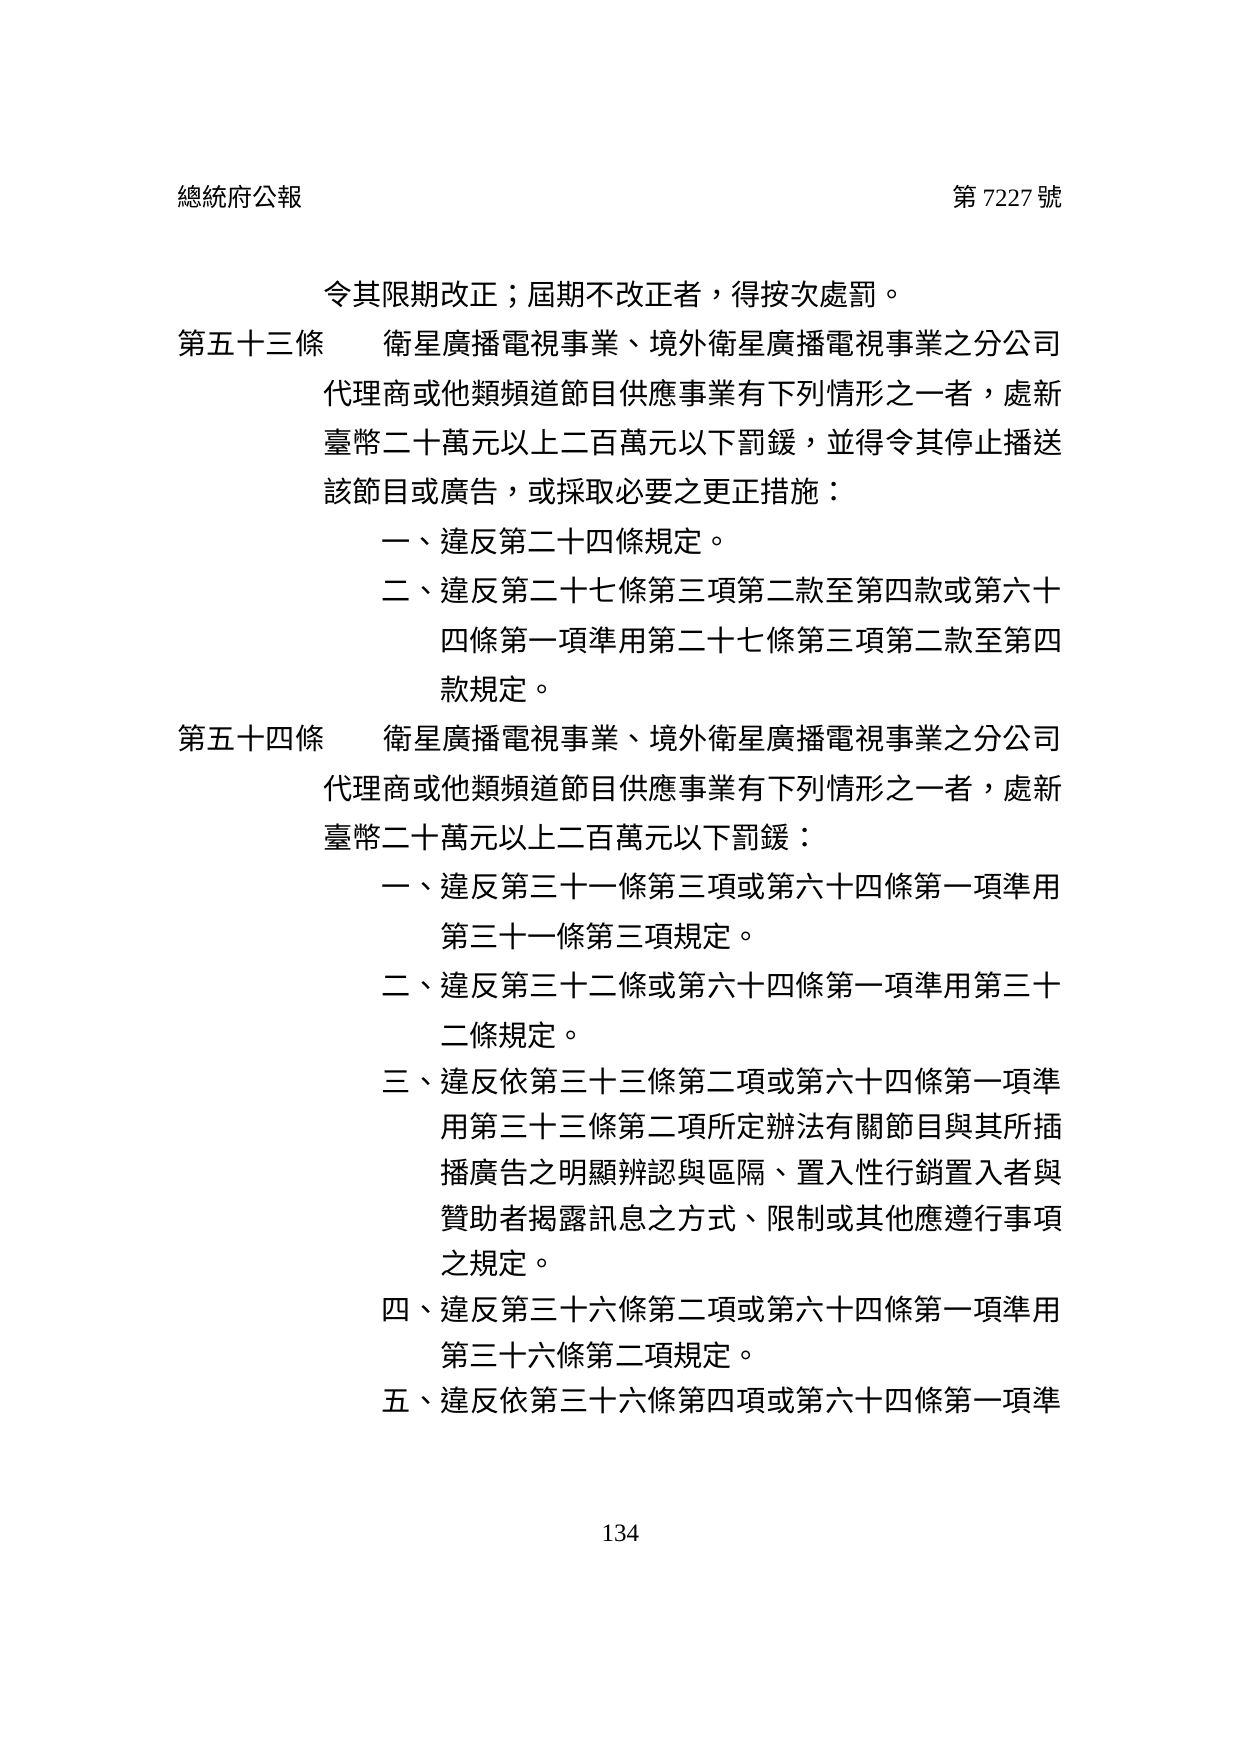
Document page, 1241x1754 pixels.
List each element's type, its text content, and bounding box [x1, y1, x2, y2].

text 第五十三條 衛星廣播電視事業、境外衛星廣播電視事業之分公司、代理商或他類頻道節目供應事業有下列情形之一者，處新臺幣二十萬元以上二百萬元以下罰鍰，並得令其停止播送該節目或廣告，或採取必要之更正措施： [177, 315, 1063, 513]
text 四、違反第三十六條第二項或第六十四條第一項準用第三十六條第二項規定。 [381, 1284, 1063, 1375]
text 一、違反第二十四條規定。 [381, 513, 1063, 562]
text 三、違反依第三十三條第二項或第六十四條第一項準用第三十三條第二項所定辦法有關節目與其所插播廣告之明顯辨認與區隔、置入性行銷置入者與贊助者揭露訊息之方式、限制或其他應遵行事項之規定。 [381, 1056, 1063, 1284]
text 令其限期改正；屆期不改正者，得按次處罰。 [323, 266, 1063, 315]
text 五、違反依第三十六條第四項或第六十四條第一項準 [381, 1375, 1063, 1421]
text 二、違反第三十二條或第六十四條第一項準用第三十二條規定。 [381, 957, 1063, 1056]
text 二、違反第二十七條第三項第二款至第四款或第六十四條第一項準用第二十七條第三項第二款至第四款規定。 [381, 562, 1063, 710]
text 一、違反第三十一條第三項或第六十四條第一項準用第三十一條第三項規定。 [381, 858, 1063, 957]
text 第五十四條 衛星廣播電視事業、境外衛星廣播電視事業之分公司、代理商或他類頻道節目供應事業有下列情形之一者，處新臺幣二十萬元以上二百萬元以下罰鍰： [177, 710, 1063, 858]
